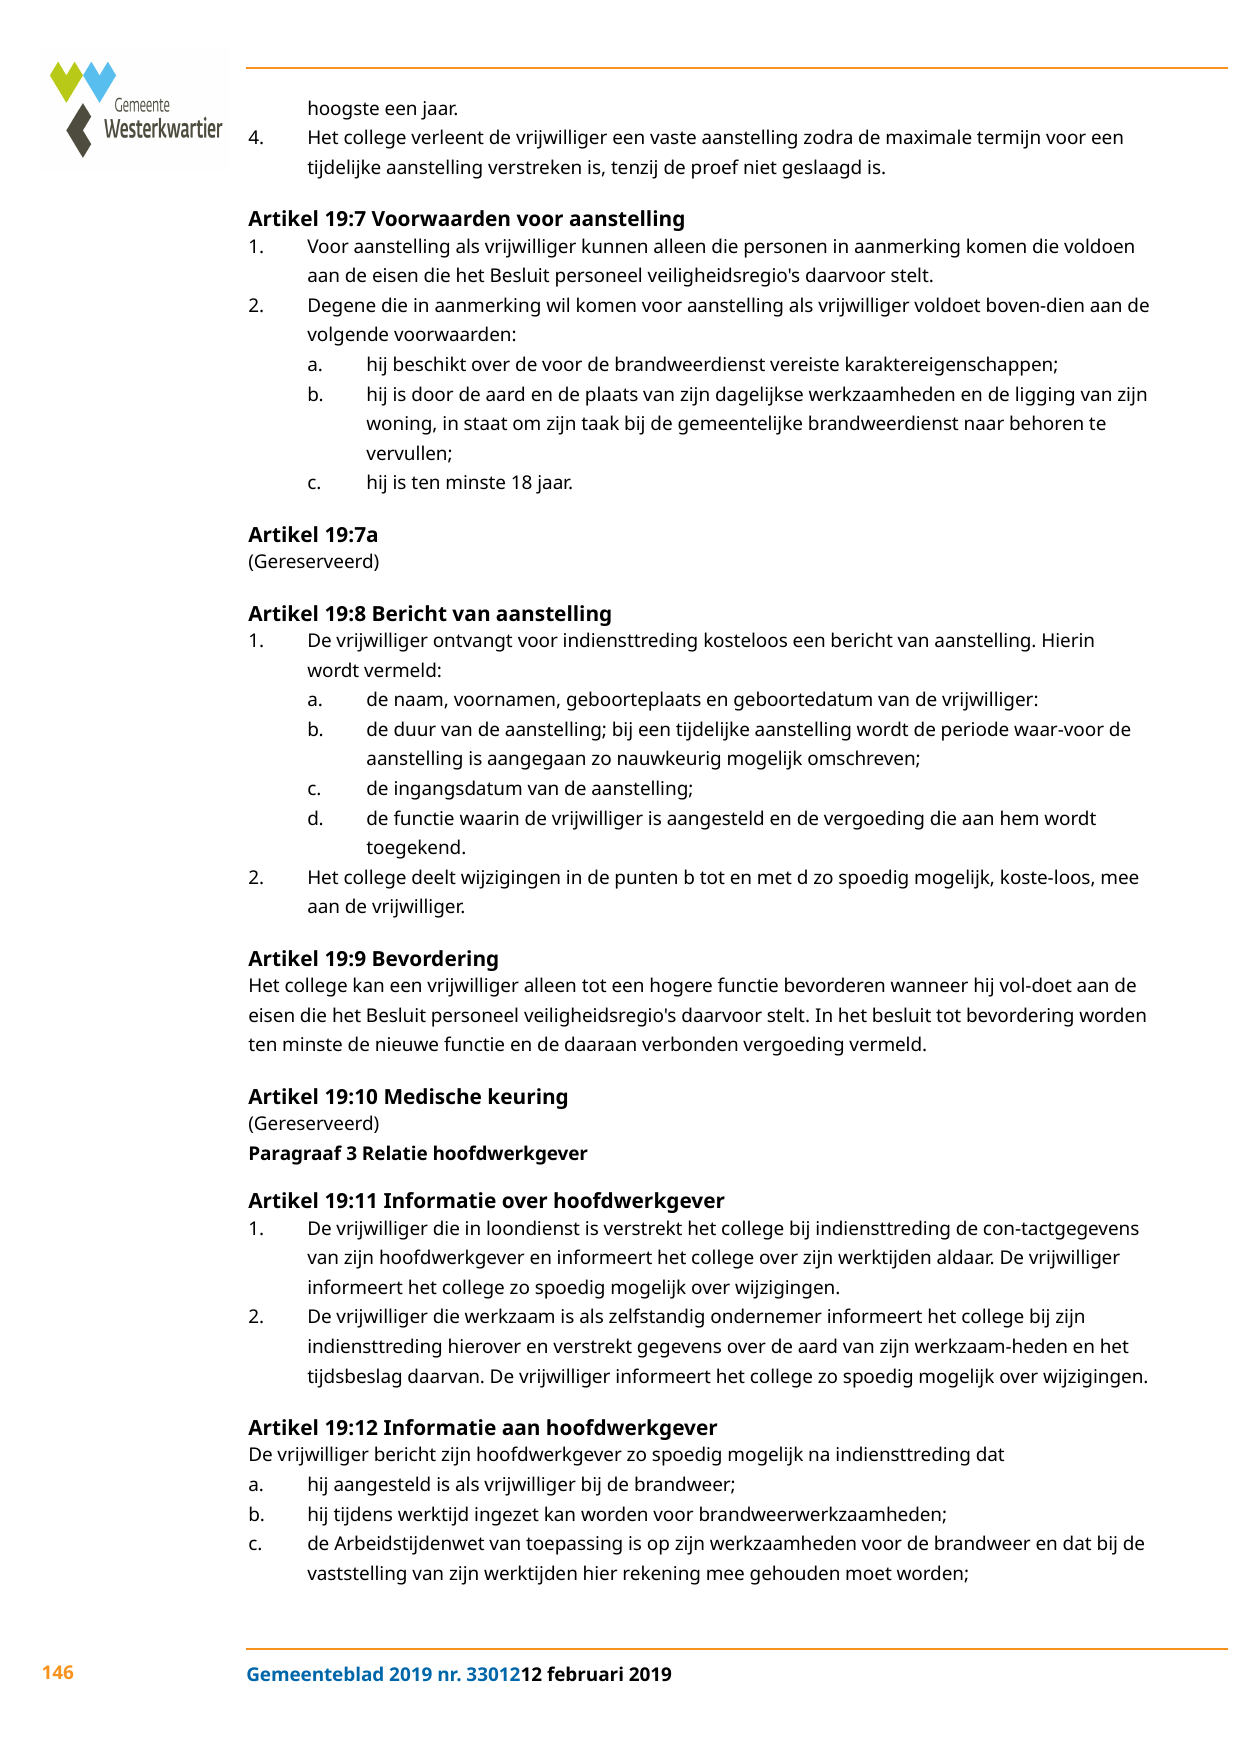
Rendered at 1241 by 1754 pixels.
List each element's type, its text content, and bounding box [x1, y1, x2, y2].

text Artikel 19:11 Informatie over hoofdwerkgever [248, 1186, 1152, 1215]
list hij tijdens werktijd ingezet kan worden voor brandweerwerkzaamheden; [248, 1501, 1152, 1527]
text (Gereserveerd) [248, 1110, 1152, 1136]
list hij beschikt over de voor de brandweerdienst vereiste karaktereigenschappen; [307, 351, 1152, 377]
text Artikel 19:10 Medische keuring [248, 1082, 1152, 1110]
text (Gereserveerd) [248, 548, 1152, 574]
text Het college kan een vrijwilliger alleen tot een hogere functie bevorderen wanneer hij vol-doet aan de eisen die het Besluit personeel veiligheidsregio's daarvoor stelt. In het besluit tot bevordering worden ten minste de nieuwe functie en de daaraan verbonden vergoeding vermeld. [248, 972, 1152, 1057]
text De vrijwilliger bericht zijn hoofdwerkgever zo spoedig mogelijk na indiensttreding dat [248, 1442, 1152, 1467]
list de functie waarin de vrijwilliger is aangesteld en de vergoeding die aan hem wordt toegekend. [307, 805, 1152, 860]
list hij aangesteld is als vrijwilliger bij de brandweer; [248, 1471, 1152, 1497]
list De vrijwilliger ontvangt voor indiensttreding kosteloos een bericht van aanstelling. Hierin wordt vermeld: [248, 627, 1152, 682]
list Degene die in aanmerking wil komen voor aanstelling als vrijwilliger voldoet boven-dien aan de volgende voorwaarden: [248, 292, 1152, 347]
text Artikel 19:12 Informatie aan hoofdwerkgever [248, 1413, 1152, 1442]
list de ingangsdatum van de aanstelling; [307, 775, 1152, 801]
text Paragraaf 3 Relatie hoofdwerkgever [248, 1140, 1152, 1166]
text Artikel 19:7a [248, 520, 1152, 548]
list hij is ten minste 18 jaar. [307, 469, 1152, 495]
list de naam, voornamen, geboorteplaats en geboortedatum van de vrijwilliger: [307, 686, 1152, 712]
list De vrijwilliger die in loondienst is verstrekt het college bij indiensttreding de con-tactgegevens van zijn hoofdwerkgever en informeert het college over zijn werktijden aldaar. De vrijwilliger informeert het college zo spoedig mogelijk over wijzigingen. [248, 1215, 1152, 1300]
list Het college verleent de vrijwilliger een vaste aanstelling zodra de maximale termijn voor een tijdelijke aanstelling verstreken is, tenzij de proef niet geslaagd is. [248, 124, 1152, 180]
text Artikel 19:8 Bericht van aanstelling [248, 599, 1152, 627]
list Voor aanstelling als vrijwilliger kunnen alleen die personen in aanmerking komen die voldoen aan de eisen die het Besluit personeel veiligheidsregio's daarvoor stelt. [248, 233, 1152, 288]
picture [41, 47, 231, 172]
list hij is door de aard en de plaats van zijn dagelijkse werkzaamheden en de ligging van zijn woning, in staat om zijn taak bij de gemeentelijke brandweerdienst naar behoren te vervullen; [307, 381, 1152, 466]
list de duur van de aanstelling; bij een tijdelijke aanstelling wordt de periode waar-voor de aanstelling is aangegaan zo nauwkeurig mogelijk omschreven; [307, 716, 1152, 771]
text Artikel 19:7 Voorwaarden voor aanstelling [248, 204, 1152, 233]
text Artikel 19:9 Bevordering [248, 944, 1152, 972]
list De vrijwilliger die werkzaam is als zelfstandig ondernemer informeert het college bij zijn indiensttreding hierover en verstrekt gegevens over de aard van zijn werkzaam-heden en het tijdsbeslag daarvan. De vrijwilliger informeert het college zo spoedig mogelijk over wijzigingen. [248, 1304, 1152, 1388]
list de Arbeidstijdenwet van toepassing is op zijn werkzaamheden voor de brandweer en dat bij de vaststelling van zijn werktijden hier rekening mee gehouden moet worden; [248, 1530, 1152, 1586]
list Het college deelt wijzigingen in de punten b tot en met d zo spoedig mogelijk, koste-loos, mee aan de vrijwilliger. [248, 864, 1152, 919]
list hoogste een jaar. [248, 95, 1152, 121]
